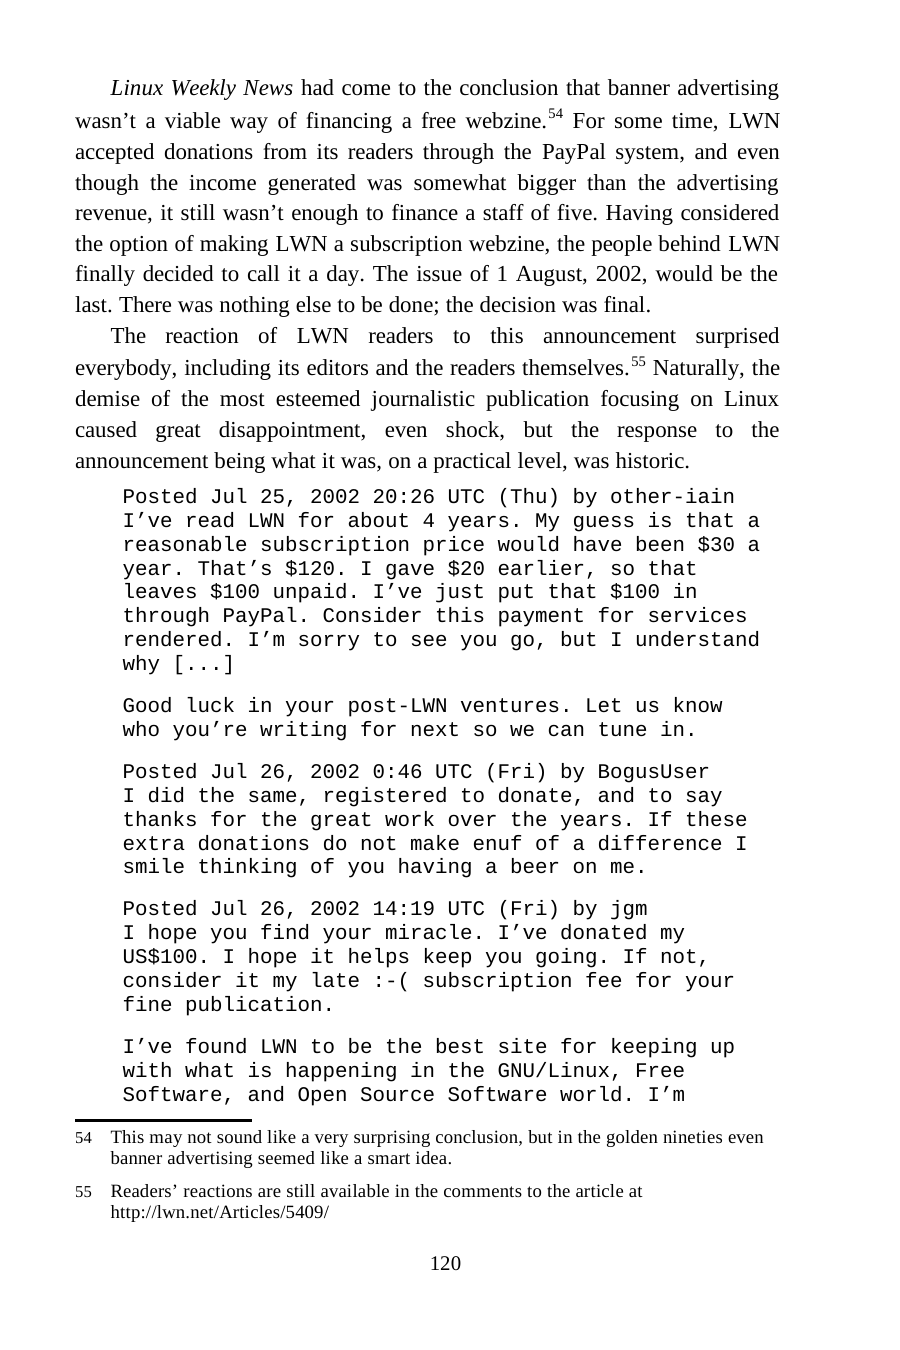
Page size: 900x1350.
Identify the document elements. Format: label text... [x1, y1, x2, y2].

text Posted Jul 26, 2002 14:19 UTC (Fri) by jgm I hope you find your miracle. I’ve donated my US$100. I hope it helps keep you going. If not, consider it my late :-( subscription fee for your fine publication. [122, 898, 768, 1018]
text The reaction of LWN readers to this announcement surprised everybody, including its editors and the readers themselves. Naturally, the demise of the most esteemed journalistic publication focusing on Linux caused great disappointment, even shock, but the response to the announcement being what it was, on a practical level, was historic. [75, 322, 780, 473]
text Linux Weekly News had come to the conclusion that banner advertising wasn’t a viable way of financing a free webzine. For some time, LWN accepted donations from its readers through the PayPal system, and even though the income generated was somewhat bigger than the advertising revenue, it still wasn’t enough to finance a staff of five. Having considered the option of making LWN a subscription webzine, the people behind LWN finally decided to call it a day. The issue of 1 August, 2002, would be the last. There was nothing else to be done; the decision was final. [75, 75, 780, 317]
text Good luck in your post-LWN ventures. Let us know who you’re writing for next so we can tune in. [122, 695, 768, 743]
text Posted Jul 25, 2002 20:26 UTC (Thu) by other-iain I’ve read LWN for about 4 years. My guess is that a reasonable subscription price would have been $30 a year. That’s $120. I gave $20 earlier, so that leaves $100 unpaid. I’ve just put that $100 in through PayPal. Consider this payment for services rendered. I’m sorry to see you go, but I understand why [...] [122, 486, 768, 677]
text This may not sound like a very surprising conclusion, but in the golden nineties even banner advertising seemed like a smart idea. [75, 1127, 780, 1169]
text Posted Jul 26, 2002 0:46 UTC (Fri) by BogusUser I did the same, registered to donate, and to say thanks for the great work over the years. If these extra donations do not make enuf of a difference I smile thinking of you having a beer on me. [122, 761, 768, 880]
text I’ve found LWN to be the best site for keeping up with what is happening in the GNU/Linux, Free Software, and Open Source Software world. I’m [122, 1036, 768, 1107]
text Readers’ reactions are still available in the comments to the article at http://lwn.net/Articles/5409/ [75, 1180, 780, 1222]
